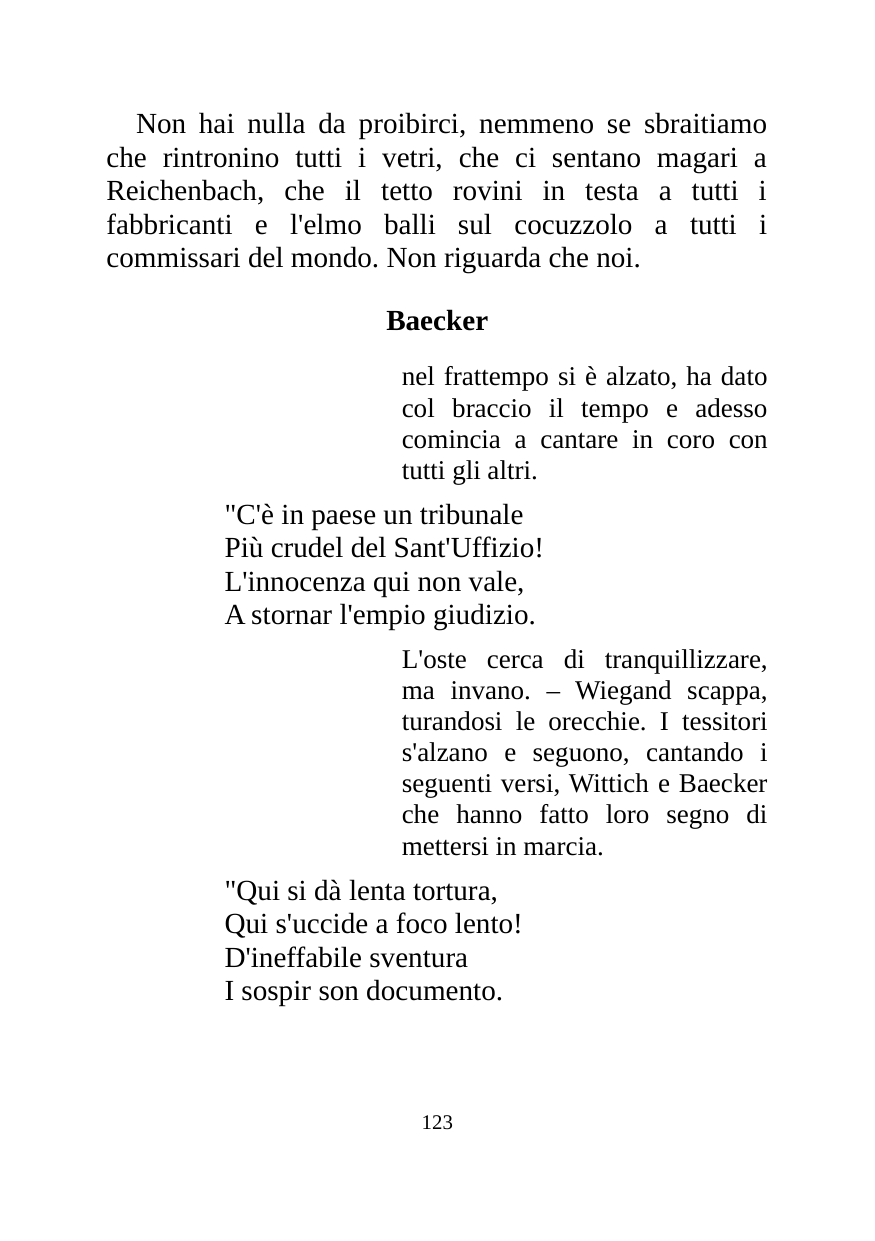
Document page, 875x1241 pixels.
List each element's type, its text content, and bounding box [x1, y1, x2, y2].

text Baecker [106, 303, 768, 337]
text Non hai nulla da proibirci, nemmeno se sbraitiamo che rintronino tutti i vetri, che ci sentano magari a Reichenbach, che il tetto rovini in testa a tutti i fabbricanti e l'elmo balli sul cocuzzolo a tutti i commissari del mondo. Non riguarda che noi. [106, 106, 768, 274]
text "Qui si dà lenta tortura, Qui s'uccide a foco lento! D'ineffabile sventura I sospir son documento. [224, 873, 768, 1007]
text L'oste cerca di tranquillizzare, ma invano. – Wiegand scappa, turandosi le orecchie. I tessitori s'alzano e seguono, cantando i seguenti versi, Wittich e Baecker che hanno fatto loro segno di mettersi in marcia. [402, 643, 768, 861]
text "C'è in paese un tribunale Più crudel del Sant'Uffizio! L'innocenza qui non vale, A stornar l'empio giudizio. [224, 497, 768, 631]
text nel frattempo si è alzato, ha dato col braccio il tempo e adesso comincia a cantare in coro con tutti gli altri. [402, 361, 768, 485]
